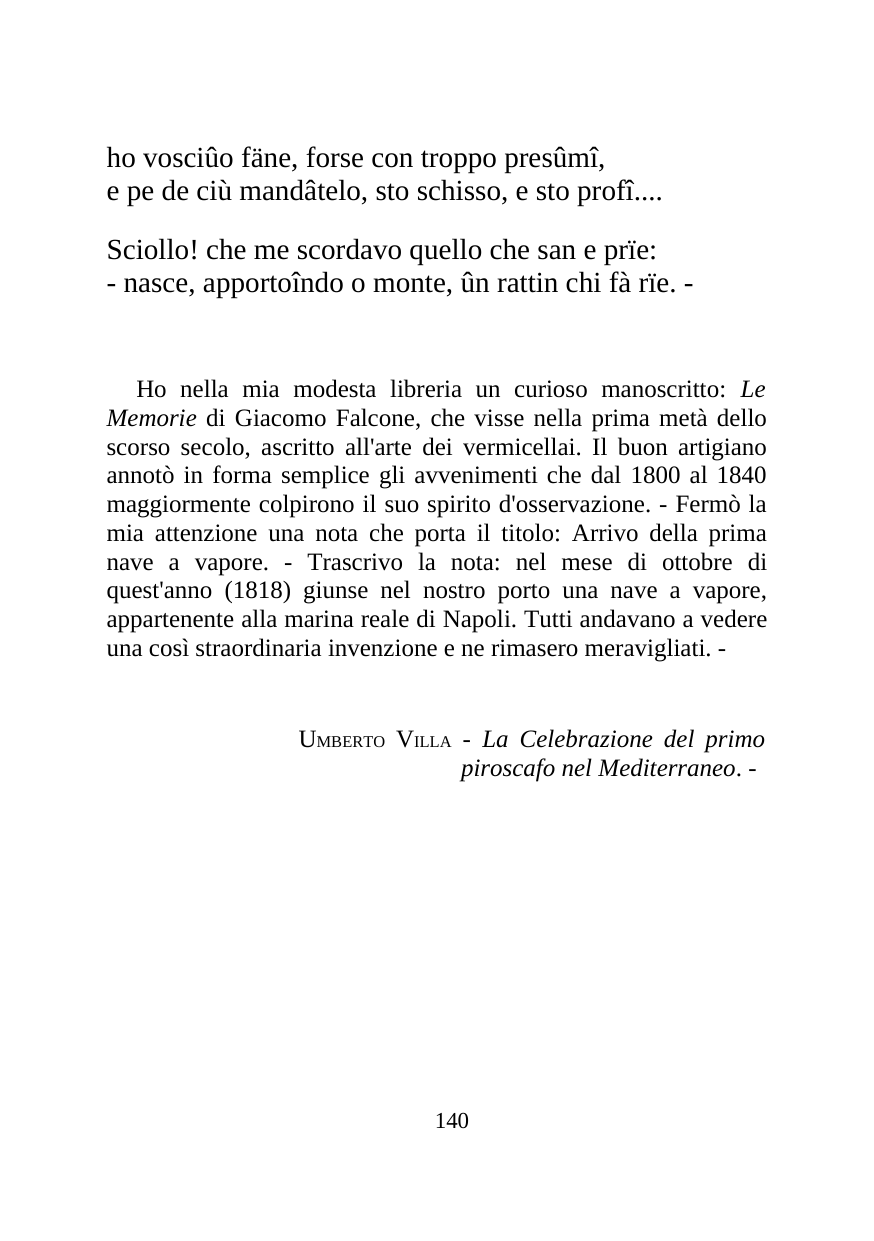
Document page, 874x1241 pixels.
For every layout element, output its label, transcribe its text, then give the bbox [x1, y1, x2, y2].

text Umberto Villa - La Celebrazione del primo piroscafo nel Mediterraneo. - [298, 724, 768, 782]
text Ho nella mia modesta libreria un curioso manoscritto: Le Memorie di Giacomo Falcone, che visse nella prima metà dello scorso secolo, ascritto all'arte dei vermicellai. Il buon artigiano annotò in forma semplice gli avvenimenti che dal 1800 al 1840 maggiormente colpirono il suo spirito d'osservazione. - Fermò la mia attenzione una nota che porta il titolo: Arrivo della prima nave a vapore. - Trascrivo la nota: nel mese di ottobre di quest'anno (1818) giunse nel nostro porto una nave a vapore, appartenente alla marina reale di Napoli. Tutti andavano a vedere una così straordinaria invenzione e ne rimasero meravigliati. - [106, 374, 768, 662]
text Sciollo! che me scordavo quello che san e prïe: - nasce, apportoîndo o monte, ûn rattin chi fà rïe. - [106, 232, 768, 299]
text ho vosciûo fäne, forse con troppo presûmî, e pe de ciù mandâtelo, sto schisso, e sto profî.... [106, 140, 768, 207]
